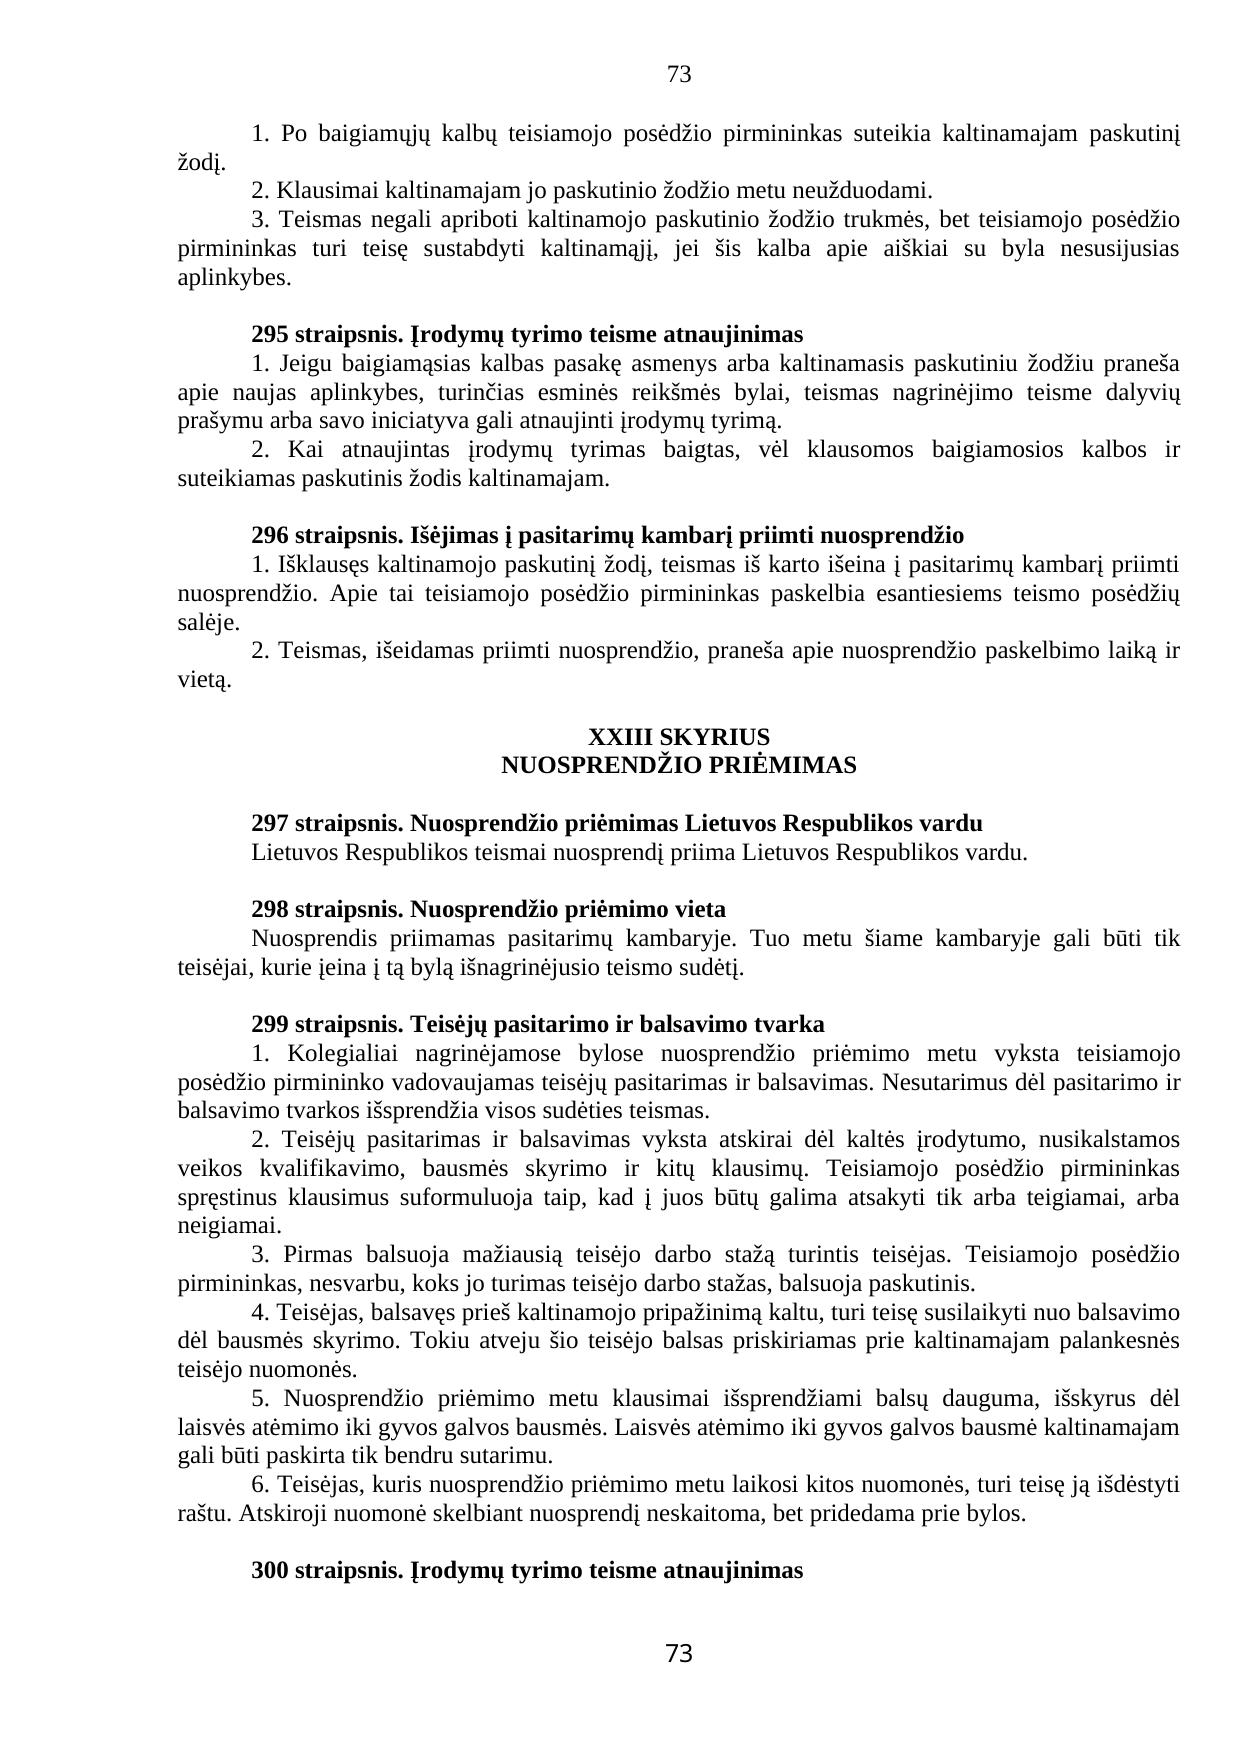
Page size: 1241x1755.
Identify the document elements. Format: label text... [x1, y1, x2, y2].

text 298 straipsnis. Nuosprendžio priėmimo vieta [177, 894, 1181, 923]
text 6. Teisėjas, kuris nuosprendžio priėmimo metu laikosi kitos nuomonės, turi teisę ją išdėstyti raštu. Atskiroji nuomonė skelbiant nuosprendį neskaitoma, bet pridedama prie bylos. [177, 1469, 1181, 1527]
text 1. Po baigiamųjų kalbų teisiamojo posėdžio pirmininkas suteikia kaltinamajam paskutinį žodį. [177, 118, 1181, 176]
text 300 straipsnis. Įrodymų tyrimo teisme atnaujinimas [177, 1556, 1181, 1584]
text 3. Pirmas balsuoja mažiausią teisėjo darbo stažą turintis teisėjas. Teisiamojo posėdžio pirmininkas, nesvarbu, koks jo turimas teisėjo darbo stažas, balsuoja paskutinis. [177, 1239, 1181, 1297]
text Nuosprendžio priėmimas [177, 751, 1181, 779]
text 1. Išklausęs kaltinamojo paskutinį žodį, teismas iš karto išeina į pasitarimų kambarį priimti nuosprendžio. Apie tai teisiamojo posėdžio pirmininkas paskelbia esantiesiems teismo posėdžių salėje. [177, 549, 1181, 636]
text 296 straipsnis. Išėjimas į pasitarimų kambarį priimti nuosprendžio [177, 521, 1181, 549]
text Lietuvos Respublikos teismai nuosprendį priima Lietuvos Respublikos vardu. [177, 837, 1181, 866]
text 2. Teismas, išeidamas priimti nuosprendžio, praneša apie nuosprendžio paskelbimo laiką ir vietą. [177, 636, 1181, 693]
text 299 straipsnis. Teisėjų pasitarimo ir balsavimo tvarka [177, 1009, 1181, 1038]
text 297 straipsnis. Nuosprendžio priėmimas Lietuvos Respublikos vardu [177, 808, 1181, 837]
text 295 straipsnis. Įrodymų tyrimo teisme atnaujinimas [177, 319, 1181, 348]
text 2. Teisėjų pasitarimas ir balsavimas vyksta atskirai dėl kaltės įrodytumo, nusikalstamos veikos kvalifikavimo, bausmės skyrimo ir kitų klausimų. Teisiamojo posėdžio pirmininkas spręstinus klausimus suformuluoja taip, kad į juos būtų galima atsakyti tik arba teigiamai, arba neigiamai. [177, 1124, 1181, 1239]
text 1. Kolegialiai nagrinėjamose bylose nuosprendžio priėmimo metu vyksta teisiamojo posėdžio pirmininko vadovaujamas teisėjų pasitarimas ir balsavimas. Nesutarimus dėl pasitarimo ir balsavimo tvarkos išsprendžia visos sudėties teismas. [177, 1038, 1181, 1124]
subtitle XXIII skyrius [177, 722, 1181, 751]
text 2. Klausimai kaltinamajam jo paskutinio žodžio metu neužduodami. [177, 176, 1181, 204]
text 2. Kai atnaujintas įrodymų tyrimas baigtas, vėl klausomos baigiamosios kalbos ir suteikiamas paskutinis žodis kaltinamajam. [177, 434, 1181, 492]
text 3. Teismas negali apriboti kaltinamojo paskutinio žodžio trukmės, bet teisiamojo posėdžio pirmininkas turi teisę sustabdyti kaltinamąjį, jei šis kalba apie aiškiai su byla nesusijusias aplinkybes. [177, 204, 1181, 291]
text 5. Nuosprendžio priėmimo metu klausimai išsprendžiami balsų dauguma, išskyrus dėl laisvės atėmimo iki gyvos galvos bausmės. Laisvės atėmimo iki gyvos galvos bausmė kaltinamajam gali būti paskirta tik bendru sutarimu. [177, 1383, 1181, 1469]
text 4. Teisėjas, balsavęs prieš kaltinamojo pripažinimą kaltu, turi teisę susilaikyti nuo balsavimo dėl bausmės skyrimo. Tokiu atveju šio teisėjo balsas priskiriamas prie kaltinamajam palankesnės teisėjo nuomonės. [177, 1297, 1181, 1383]
text 1. Jeigu baigiamąsias kalbas pasakę asmenys arba kaltinamasis paskutiniu žodžiu praneša apie naujas aplinkybes, turinčias esminės reikšmės bylai, teismas nagrinėjimo teisme dalyvių prašymu arba savo iniciatyva gali atnaujinti įrodymų tyrimą. [177, 348, 1181, 434]
text Nuosprendis priimamas pasitarimų kambaryje. Tuo metu šiame kambaryje gali būti tik teisėjai, kurie įeina į tą bylą išnagrinėjusio teismo sudėtį. [177, 923, 1181, 981]
